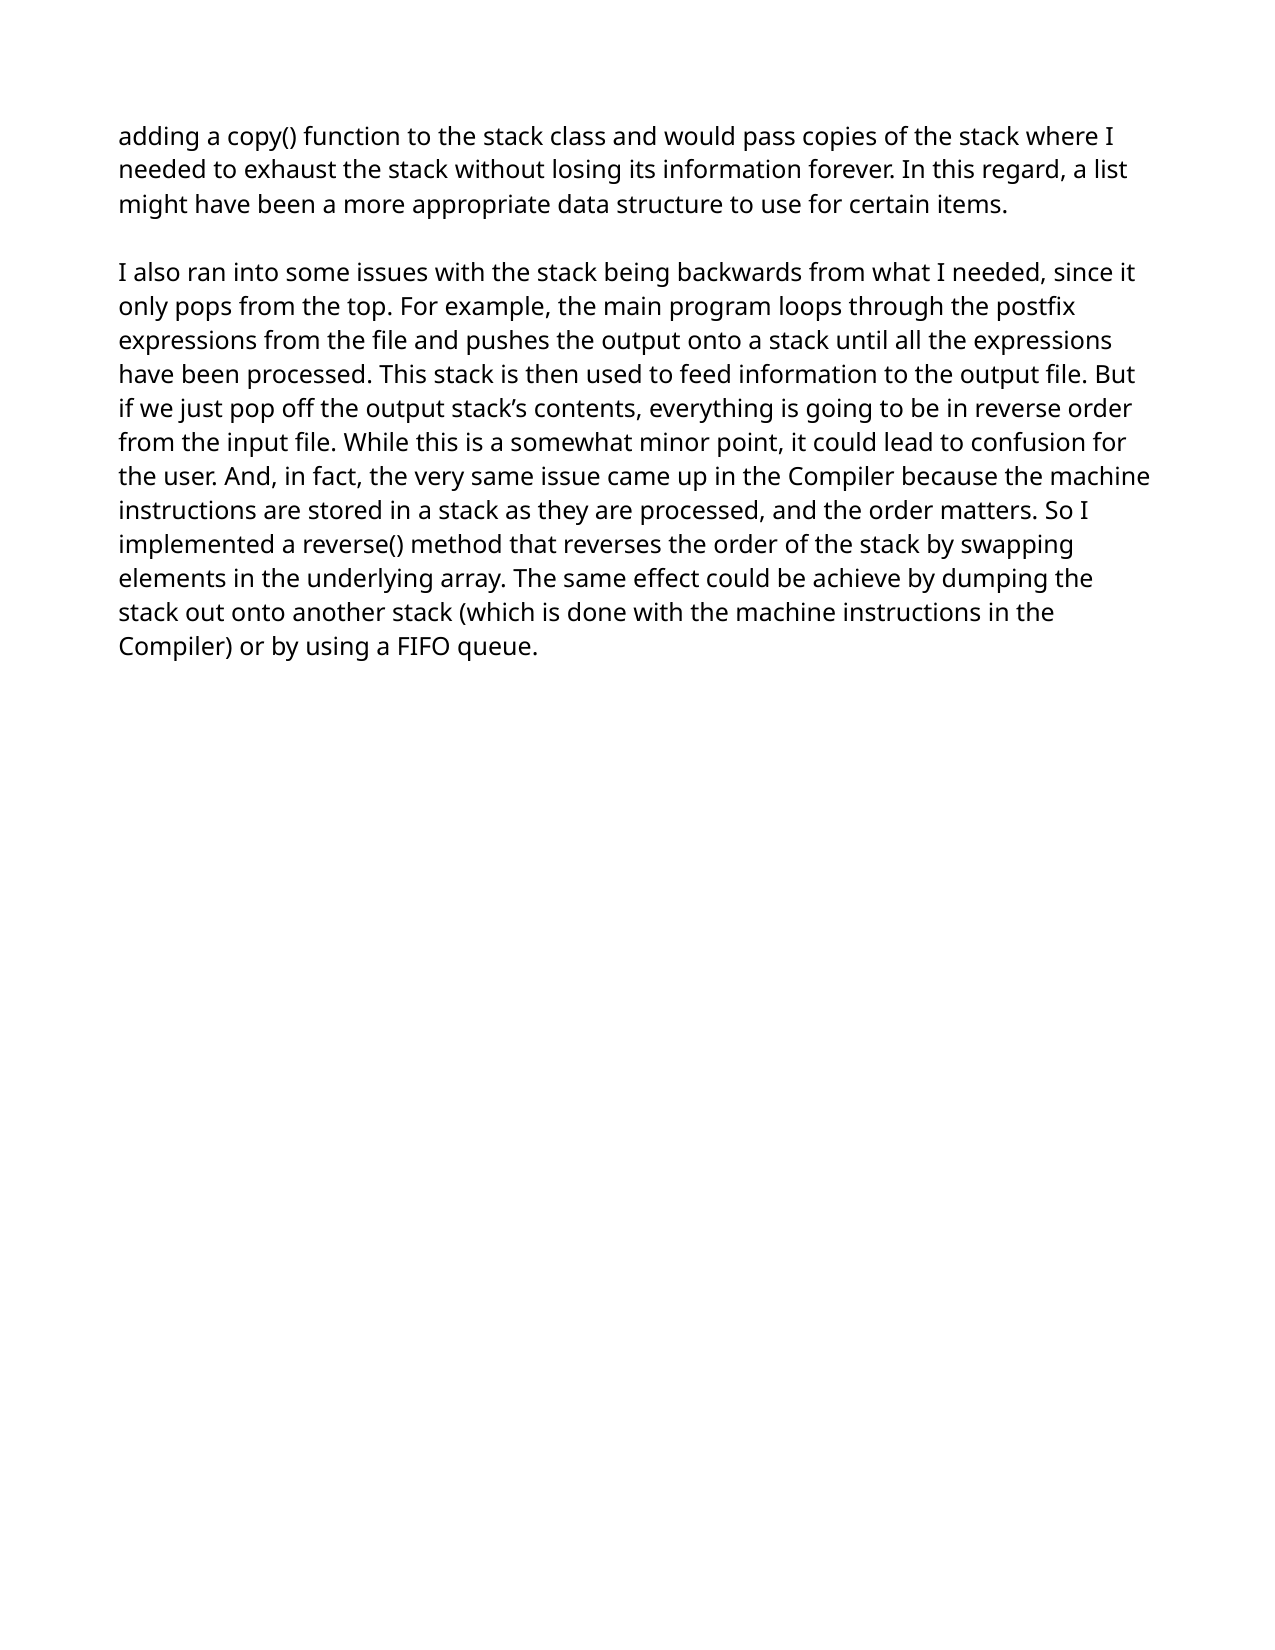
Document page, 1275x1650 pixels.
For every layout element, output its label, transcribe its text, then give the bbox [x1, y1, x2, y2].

text I also ran into some issues with the stack being backwards from what I needed, since it only pops from the top. For example, the main program loops through the postfix expressions from the file and pushes the output onto a stack until all the expressions have been processed. This stack is then used to feed information to the output file. But if we just pop off the output stack’s contents, everything is going to be in reverse order from the input file. While this is a somewhat minor point, it could lead to confusion for the user. And, in fact, the very same issue came up in the Compiler because the machine instructions are stored in a stack as they are processed, and the order matters. So I implemented a reverse() method that reverses the order of the stack by swapping elements in the underlying array. The same effect could be achieve by dumping the stack out onto another stack (which is done with the machine instructions in the Compiler) or by using a FIFO queue. [118, 254, 1157, 663]
text adding a copy() function to the stack class and would pass copies of the stack where I needed to exhaust the stack without losing its information forever. In this regard, a list might have been a more appropriate data structure to use for certain items. [118, 118, 1157, 220]
